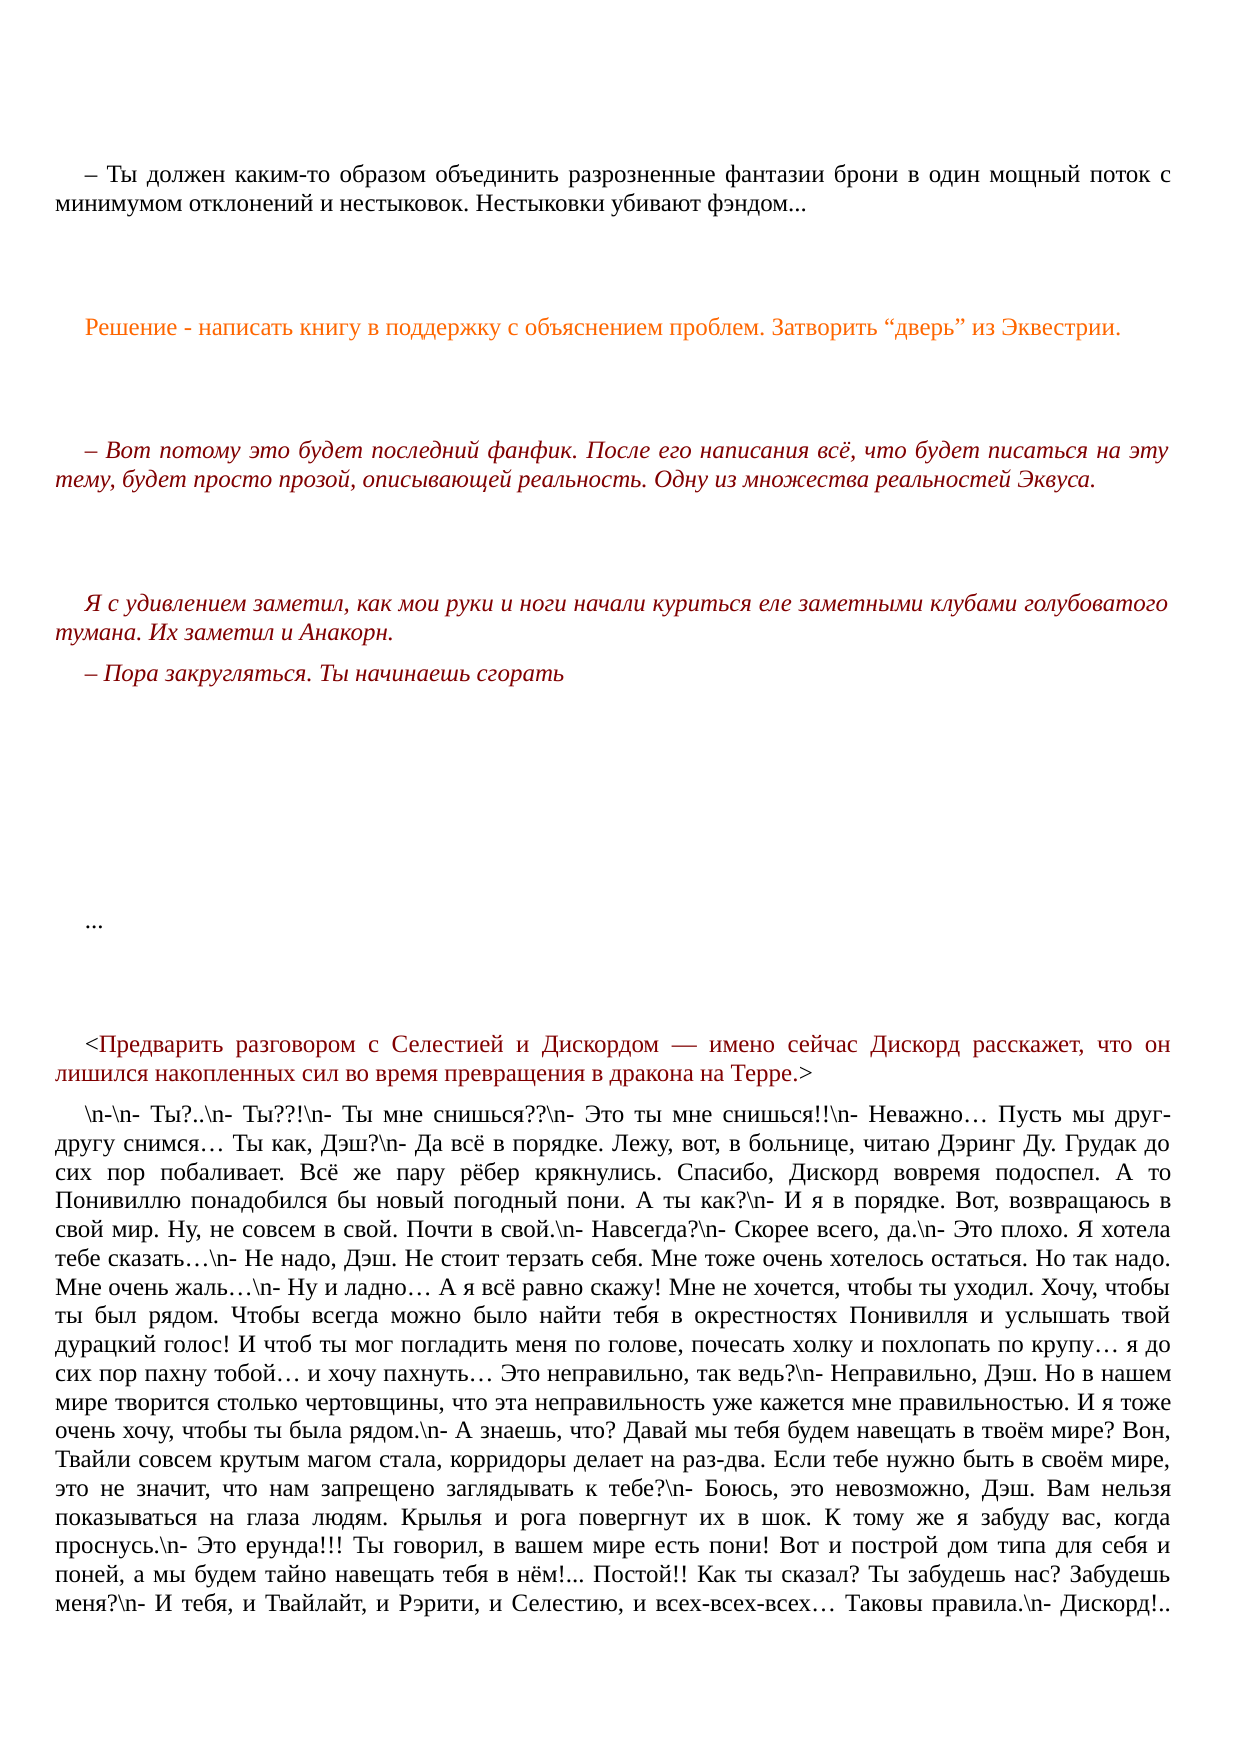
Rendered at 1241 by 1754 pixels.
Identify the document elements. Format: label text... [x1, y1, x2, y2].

text Я с удивлением заметил, как мои руки и ноги начали куриться еле заметными клубами голубоватого тумана. Их заметил и Анакорн. [55, 588, 1172, 646]
text – Вот потому это будет последний фанфик. После его написания всё, что будет писаться на эту тему, будет просто прозой, описывающей реальность. Одну из множества реальностей Эквуса. [55, 436, 1172, 493]
text – Пора закругляться. Ты начинаешь сгорать [55, 658, 1172, 687]
text Решение - написать книгу в поддержку с объяснением проблем. Затворить “дверь” из Эквестрии. [55, 312, 1172, 341]
text ... [55, 906, 1172, 934]
text – Ты должен каким-то образом объединить разрозненные фантазии брони в один мощный поток с минимумом отклонений и нестыковок. Нестыковки убивают фэндом... [55, 159, 1172, 217]
text <Предварить разговором с Селестией и Дискордом — имено сейчас Дискорд расскажет, что он лишился накопленных сил во время превращения в дракона на Терре.> [55, 1029, 1172, 1087]
text \n-\n- Ты?..\n- Ты??!\n- Ты мне снишься??\n- Это ты мне снишься!!\n- Неважно… Пусть мы друг-другу снимся… Ты как, Дэш?\n- Да всё в порядке. Лежу, вот, в больнице, читаю Дэринг Ду. Грудак до сих пор побаливает. Всё же пару рёбер крякнулись. Спасибо, Дискорд вовремя подоспел. А то Понивиллю понадобился бы новый погодный пони. А ты как?\n- И я в порядке. Вот, возвращаюсь в свой мир. Ну, не совсем в свой. Почти в свой.\n- Навсегда?\n- Скорее всего, да.\n- Это плохо. Я хотела тебе сказать…\n- Не надо, Дэш. Не стоит терзать себя. Мне тоже очень хотелось остаться. Но так надо. Мне очень жаль…\n- Ну и ладно… А я всё равно скажу! Мне не хочется, чтобы ты уходил. Хочу, чтобы ты был рядом. Чтобы всегда можно было найти тебя в окрестностях Понивилля и услышать твой дурацкий голос! И чтоб ты мог погладить меня по голове, почесать холку и похлопать по крупу… я до сих пор пахну тобой… и хочу пахнуть… Это неправильно, так ведь?\n- Неправильно, Дэш. Но в нашем мире творится столько чертовщины, что эта неправильность уже кажется мне правильностью. И я тоже очень хочу, чтобы ты была рядом.\n- А знаешь, что? Давай мы тебя будем навещать в твоём мире? Вон, Твайли совсем крутым магом стала, корридоры делает на раз-два. Если тебе нужно быть в своём мире, это не значит, что нам запрещено заглядывать к тебе?\n- Боюсь, это невозможно, Дэш. Вам нельзя показываться на глаза людям. Крылья и рога повергнут их в шок. К тому же я забуду вас, когда проснусь.\n- Это ерунда!!! Ты говорил, в вашем мире есть пони! Вот и построй дом типа для себя и поней, а мы будем тайно навещать тебя в нём!... Постой!! Как ты сказал? Ты забудешь нас? Забудешь меня?\n- И тебя, и Твайлайт, и Рэрити, и Селестию, и всех-всех-всех… Таковы правила.\n- Дискорд!.. [55, 1099, 1172, 1617]
